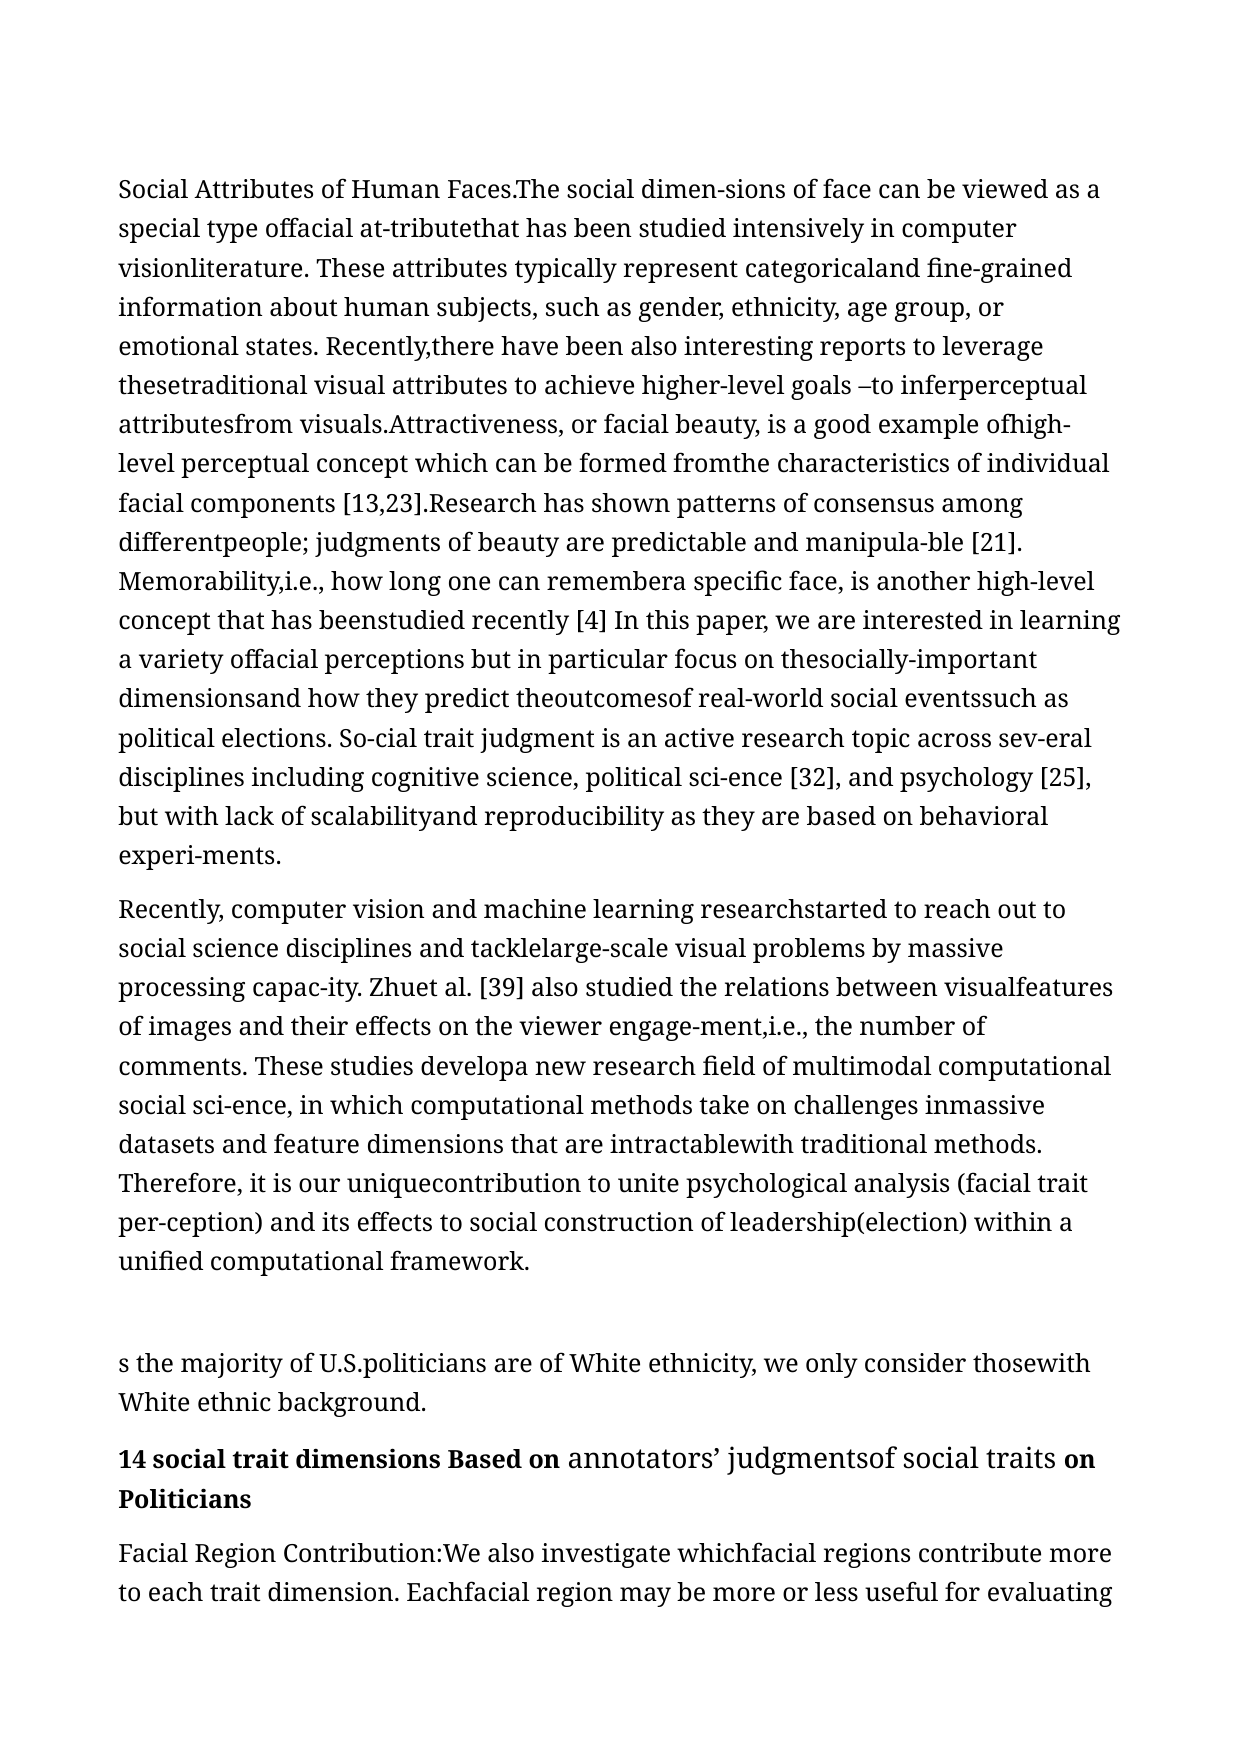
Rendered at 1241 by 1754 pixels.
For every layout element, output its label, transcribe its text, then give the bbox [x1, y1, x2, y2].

text Social Attributes of Human Faces.The social dimen-sions of face can be viewed as a special type offacial at-tributethat has been studied intensively in computer visionliterature. These attributes typically represent categoricaland fine-grained information about human subjects, such as gender, ethnicity, age group, or emotional states. Recently,there have been also interesting reports to leverage thesetraditional visual attributes to achieve higher-level goals –to inferperceptual attributesfrom visuals.Attractiveness, or facial beauty, is a good example ofhigh-level perceptual concept which can be formed fromthe characteristics of individual facial components [13,23].Research has shown patterns of consensus among differentpeople; judgments of beauty are predictable and manipula-ble [21]. Memorability,i.e., how long one can remembera specific face, is another high-level concept that has beenstudied recently [4] In this paper, we are interested in learning a variety offacial perceptions but in particular focus on thesocially-important dimensionsand how they predict theoutcomesof real-world social eventssuch as political elections. So-cial trait judgment is an active research topic across sev-eral disciplines including cognitive science, political sci-ence [32], and psychology [25], but with lack of scalabilityand reproducibility as they are based on behavioral experi-ments. [118, 172, 1122, 872]
text Facial Region Contribution:We also investigate whichfacial regions contribute more to each trait dimension. Eachfacial region may be more or less useful for evaluating [118, 1535, 1122, 1609]
text s the majority of U.S.politicians are of White ethnicity, we only consider thosewith White ethnic background. [118, 1345, 1122, 1418]
text 14 social trait dimensions Based on annotators’ judgmentsof social traits on Politicians [118, 1438, 1122, 1516]
text Recently, computer vision and machine learning researchstarted to reach out to social science disciplines and tacklelarge-scale visual problems by massive processing capac-ity. Zhuet al. [39] also studied the relations between visualfeatures of images and their effects on the viewer engage-ment,i.e., the number of comments. These studies developa new research field of multimodal computational social sci-ence, in which computational methods take on challenges inmassive datasets and feature dimensions that are intractablewith traditional methods. Therefore, it is our uniquecontribution to unite psychological analysis (facial trait per-ception) and its effects to social construction of leadership(election) within a unified computational framework. [118, 891, 1122, 1278]
